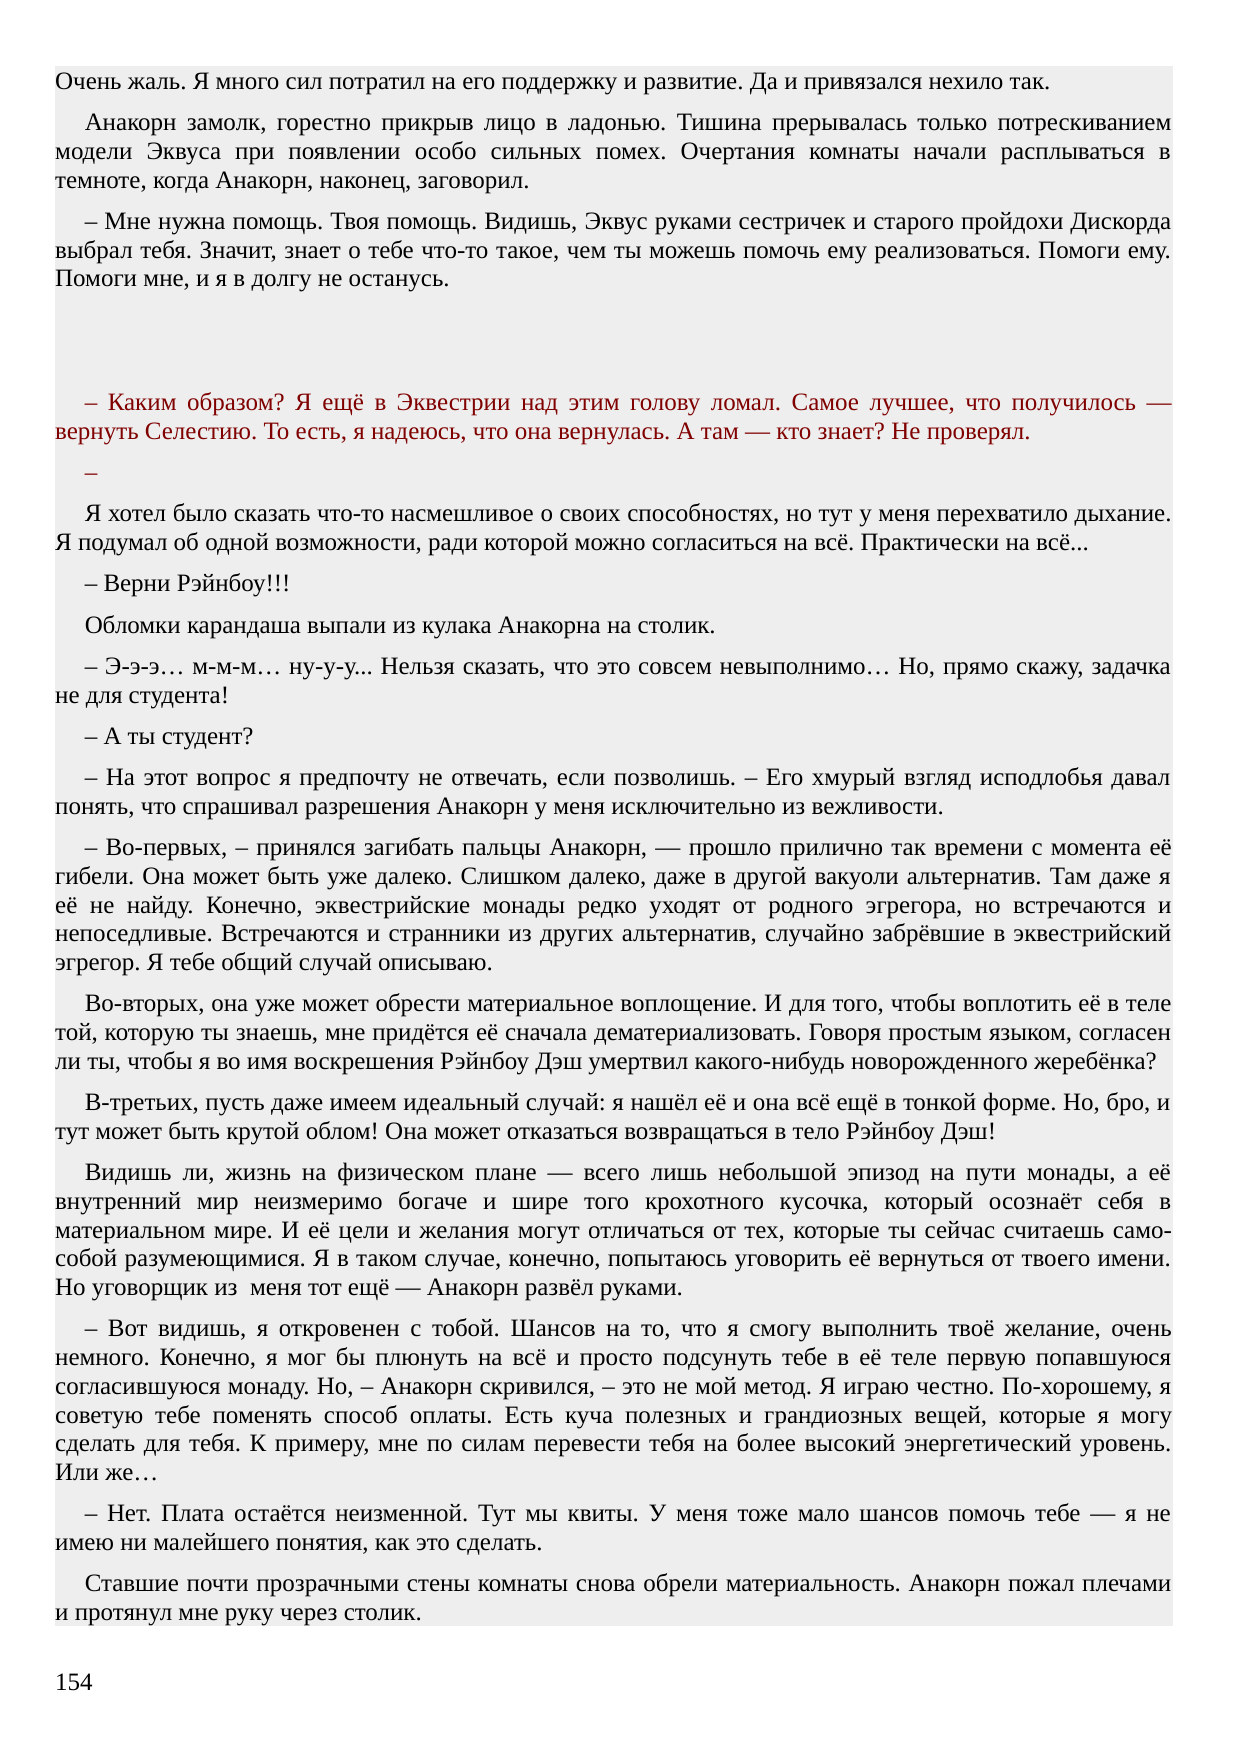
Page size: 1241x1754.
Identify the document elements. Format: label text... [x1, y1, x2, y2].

text – Верни Рэйнбоу!!! [55, 568, 1173, 597]
text Я хотел было сказать что-то насмешливое о своих способностях, но тут у меня перехватило дыхание. Я подумал об одной возможности, ради которой можно согласиться на всё. Практически на всё... [55, 498, 1173, 556]
text – Каким образом? Я ещё в Эквестрии над этим голову ломал. Самое лучшее, что получилось — вернуть Селестию. То есть, я надеюсь, что она вернулась. А там — кто знает? Не проверял. [55, 387, 1173, 445]
text – На этот вопрос я предпочту не отвечать, если позволишь. – Его хмурый взгляд исподлобья давал понять, что спрашивал разрешения Анакорн у меня исключительно из вежливости. [55, 762, 1173, 820]
text Во-вторых, она уже может обрести материальное воплощение. И для того, чтобы воплотить её в теле той, которую ты знаешь, мне придётся её сначала дематериализовать. Говоря простым языком, согласен ли ты, чтобы я во имя воскрешения Рэйнбоу Дэш умертвил какого-нибудь новорожденного жеребёнка? [55, 988, 1173, 1075]
text Видишь ли, жизнь на физическом плане — всего лишь небольшой эпизод на пути монады, а её внутренний мир неизмеримо богаче и шире того крохотного кусочка, который осознаёт себя в материальном мире. И её цели и желания могут отличаться от тех, которые ты сейчас считаешь само-собой разумеющимися. Я в таком случае, конечно, попытаюсь уговорить её вернуться от твоего имени. Но уговорщик из меня тот ещё — Анакорн развёл руками. [55, 1157, 1173, 1301]
text В-третьих, пусть даже имеем идеальный случай: я нашёл её и она всё ещё в тонкой форме. Но, бро, и тут может быть крутой облом! Она может отказаться возвращаться в тело Рэйнбоу Дэш! [55, 1087, 1173, 1145]
text – Мне нужна помощь. Твоя помощь. Видишь, Эквус руками сестричек и старого пройдохи Дискорда выбрал тебя. Значит, знает о тебе что-то такое, чем ты можешь помочь ему реализоваться. Помоги ему. Помоги мне, и я в долгу не останусь. [55, 206, 1173, 292]
text Очень жаль. Я много сил потратил на его поддержку и развитие. Да и привязался нехило так. [55, 66, 1173, 95]
text – Во-первых, – принялся загибать пальцы Анакорн, — прошло прилично так времени с момента её гибели. Она может быть уже далеко. Слишком далеко, даже в другой вакуоли альтернатив. Там даже я её не найду. Конечно, эквестрийские монады редко уходят от родного эгрегора, но встречаются и непоседливые. Встречаются и странники из других альтернатив, случайно забрёвшие в эквестрийский эгрегор. Я тебе общий случай описываю. [55, 832, 1173, 976]
text – А ты студент? [55, 721, 1173, 750]
text – [55, 457, 1173, 486]
text Ставшие почти прозрачными стены комнаты снова обрели материальность. Анакорн пожал плечами и протянул мне руку через столик. [55, 1568, 1173, 1626]
text Анакорн замолк, горестно прикрыв лицо в ладонью. Тишина прерывалась только потрескиванием модели Эквуса при появлении особо сильных помех. Очертания комнаты начали расплываться в темноте, когда Анакорн, наконец, заговорил. [55, 107, 1173, 193]
text – Нет. Плата остаётся неизменной. Тут мы квиты. У меня тоже мало шансов помочь тебе — я не имею ни малейшего понятия, как это сделать. [55, 1498, 1173, 1556]
text Обломки карандаша выпали из кулака Анакорна на столик. [55, 610, 1173, 638]
text – Э-э-э… м-м-м… ну-у-у... Нельзя сказать, что это совсем невыполнимо… Но, прямо скажу, задачка не для студента! [55, 651, 1173, 708]
text – Вот видишь, я откровенен с тобой. Шансов на то, что я смогу выполнить твоё желание, очень немного. Конечно, я мог бы плюнуть на всё и просто подсунуть тебе в её теле первую попавшуюся согласившуюся монаду. Но, – Анакорн скривился, – это не мой метод. Я играю честно. По-хорошему, я советую тебе поменять способ оплаты. Есть куча полезных и грандиозных вещей, которые я могу сделать для тебя. К примеру, мне по силам перевести тебя на более высокий энергетический уровень. Или же… [55, 1313, 1173, 1486]
